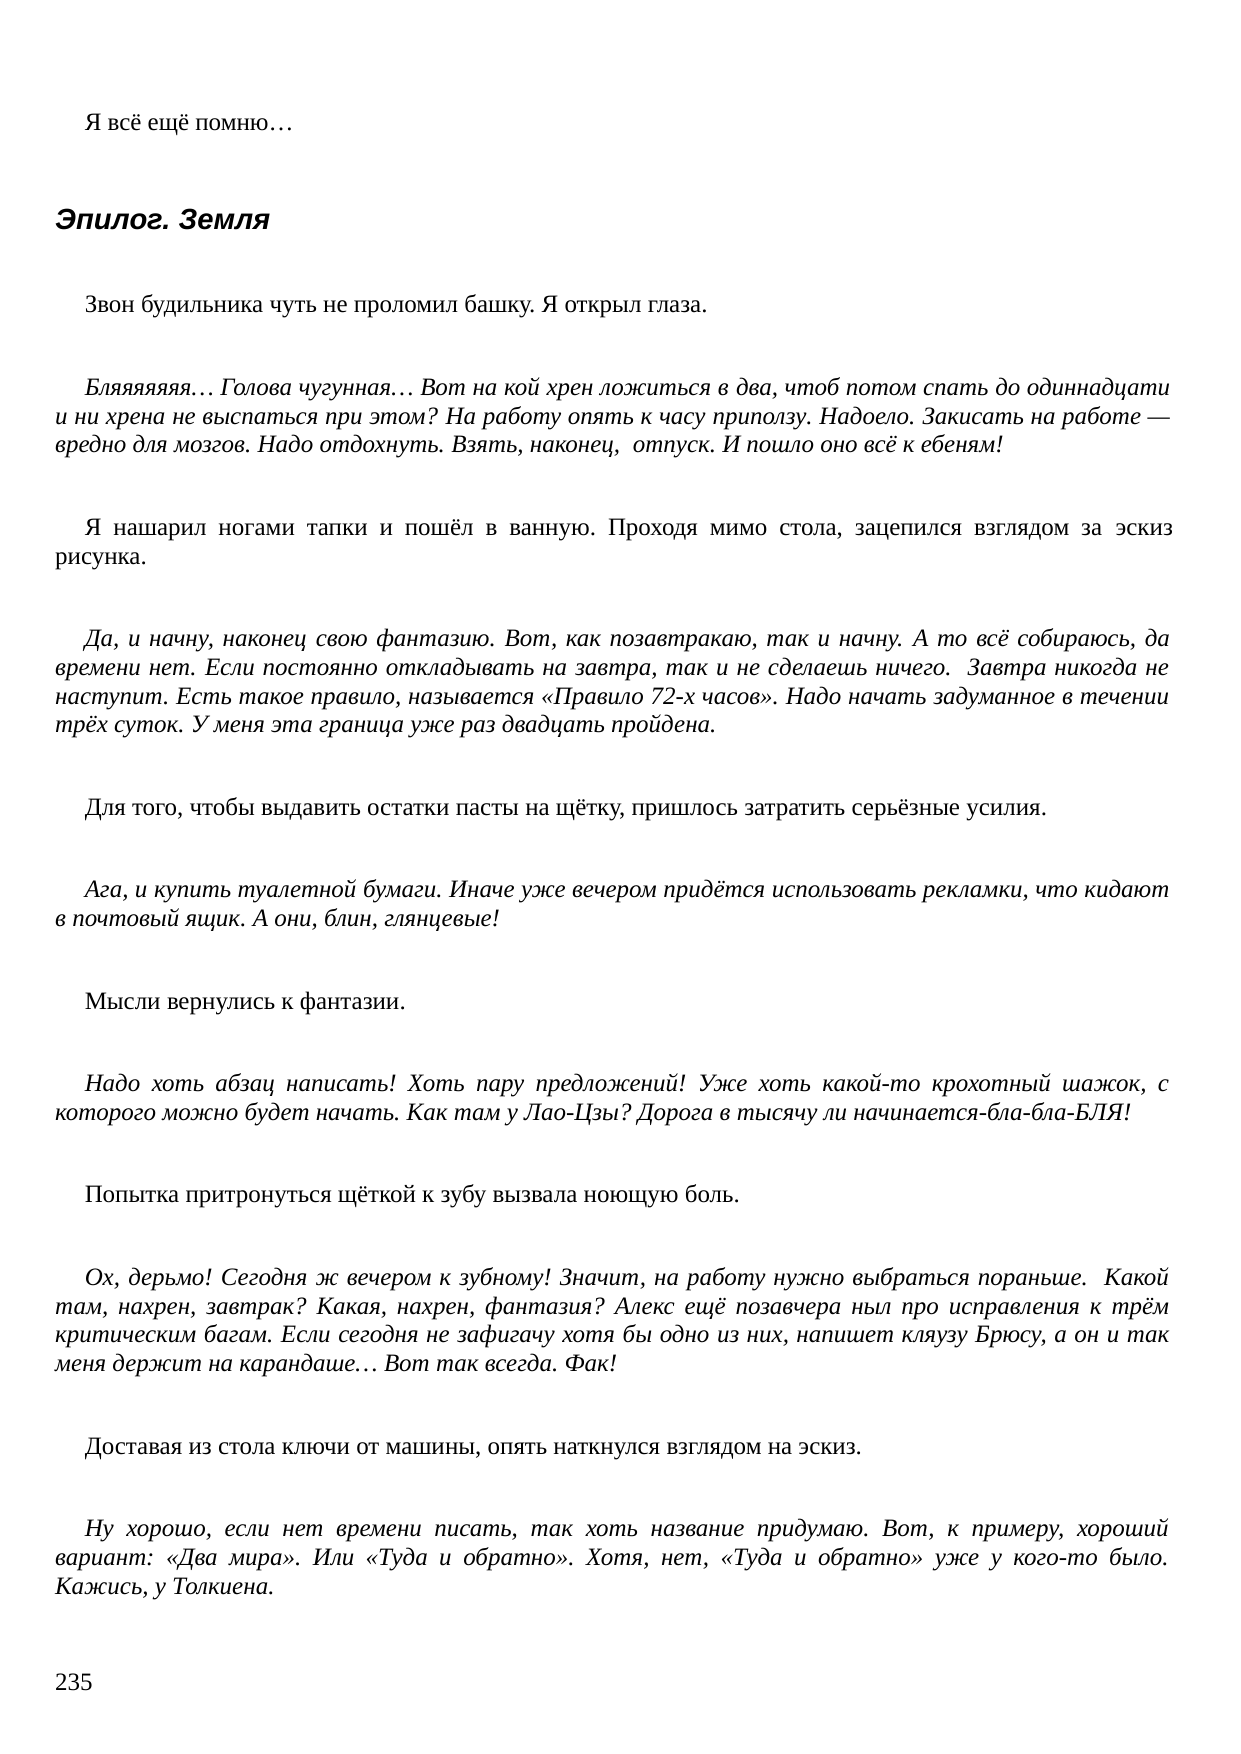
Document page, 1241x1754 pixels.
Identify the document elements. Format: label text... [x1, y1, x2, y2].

text Для того, чтобы выдавить остатки пасты на щётку, пришлось затратить серьёзные усилия. [55, 792, 1173, 821]
text Да, и начну, наконец свою фантазию. Вот, как позавтракаю, так и начну. А то всё собираюсь, да времени нет. Если постоянно откладывать на завтра, так и не сделаешь ничего. Завтра никогда не наступит. Есть такое правило, называется «Правило 72-х часов». Надо начать задуманное в течении трёх суток. У меня эта граница уже раз двадцать пройдена. [55, 623, 1173, 738]
text Попытка притронуться щёткой к зубу вызвала ноющую боль. [55, 1179, 1173, 1208]
text Ага, и купить туалетной бумаги. Иначе уже вечером придётся использовать рекламки, что кидают в почтовый ящик. А они, блин, глянцевые! [55, 874, 1173, 932]
text Я всё ещё помню… [55, 107, 1173, 136]
subtitle Эпилог. Земля [55, 202, 1173, 236]
text Мысли вернулись к фантазии. [55, 986, 1173, 1014]
text Доставая из стола ключи от машины, опять наткнулся взглядом на эскиз. [55, 1431, 1173, 1459]
text Надо хоть абзац написать! Хоть пару предложений! Уже хоть какой-то крохотный шажок, с которого можно будет начать. Как там у Лао-Цзы? Дорога в тысячу ли начинается-бла-бла-БЛЯ! [55, 1068, 1173, 1126]
text Бляяяяяяя… Голова чугунная… Вот на кой хрен ложиться в два, чтоб потом спать до одиннадцати и ни хрена не выспаться при этом? На работу опять к часу приползу. Надоело. Закисать на работе — вредно для мозгов. Надо отдохнуть. Взять, наконец, отпуск. И пошло оно всё к ебеням! [55, 372, 1173, 458]
text Ох, дерьмо! Сегодня ж вечером к зубному! Значит, на работу нужно выбраться пораньше. Какой там, нахрен, завтрак? Какая, нахрен, фантазия? Алекс ещё позавчера ныл про исправления к трём критическим багам. Если сегодня не зафигачу хотя бы одно из них, напишет кляузу Брюсу, а он и так меня держит на карандаше… Вот так всегда. Фак! [55, 1262, 1173, 1377]
text Я нашарил ногами тапки и пошёл в ванную. Проходя мимо стола, зацепился взглядом за эскиз рисунка. [55, 512, 1173, 569]
text Ну хорошо, если нет времени писать, так хоть название придумаю. Вот, к примеру, хороший вариант: «Два мира». Или «Туда и обратно». Хотя, нет, «Туда и обратно» уже у кого-то было. Кажись, у Толкиена. [55, 1513, 1173, 1599]
text Звон будильника чуть не проломил башку. Я открыл глаза. [55, 289, 1173, 318]
